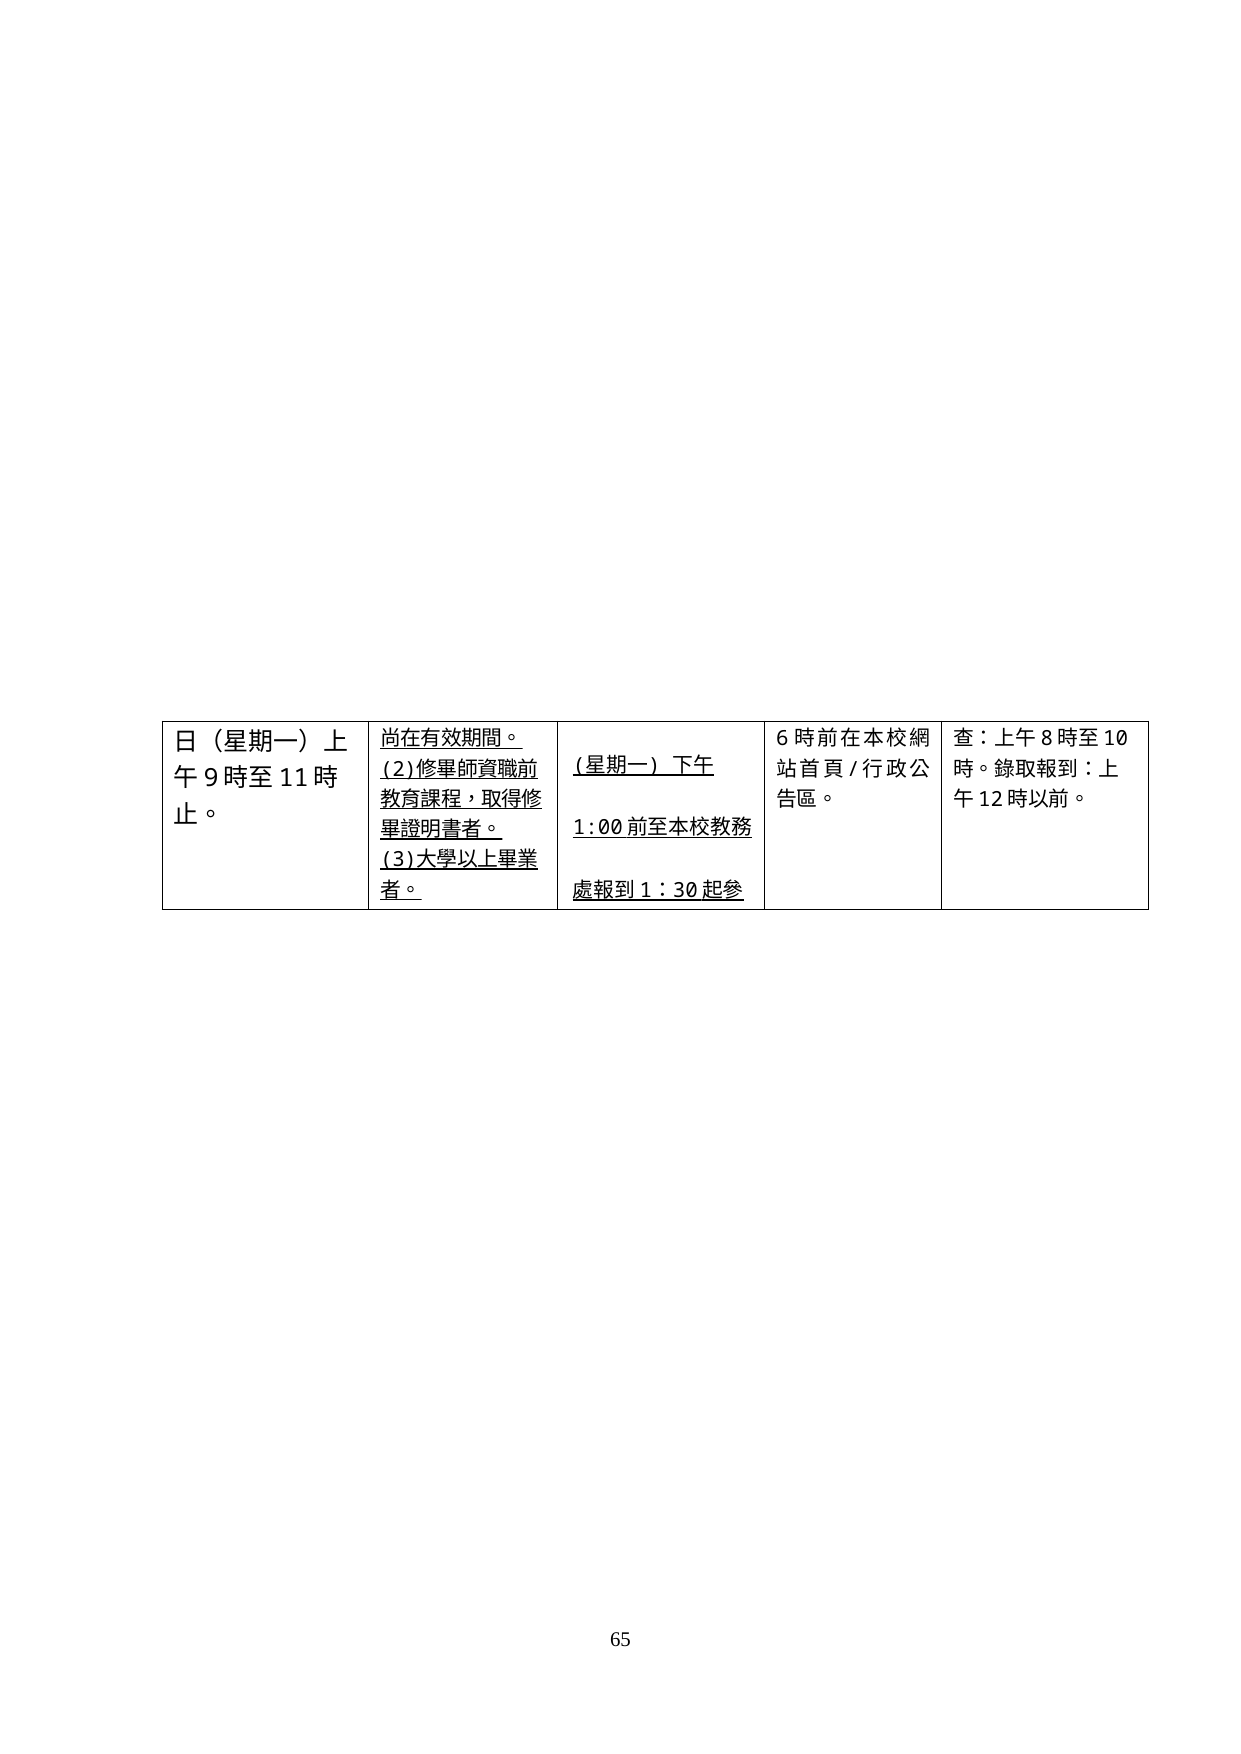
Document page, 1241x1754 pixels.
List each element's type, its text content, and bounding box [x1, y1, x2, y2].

table_cell 6時前在本校網站首頁/行政公告區。 [765, 722, 941, 909]
table_cell 日（星期一）上午9時至11時止。 [163, 722, 368, 909]
table_cell 尚在有效期間。(2)修畢師資職前教育課程，取得修畢證明書者。 (3)大學以上畢業者。 [369, 722, 557, 909]
table_cell (星期一) 下午1:00前至本校教務處報到1：30起參 [558, 722, 764, 909]
table_cell 查：上午8時至10時。錄取報到：上午12時以前。 [942, 722, 1148, 909]
